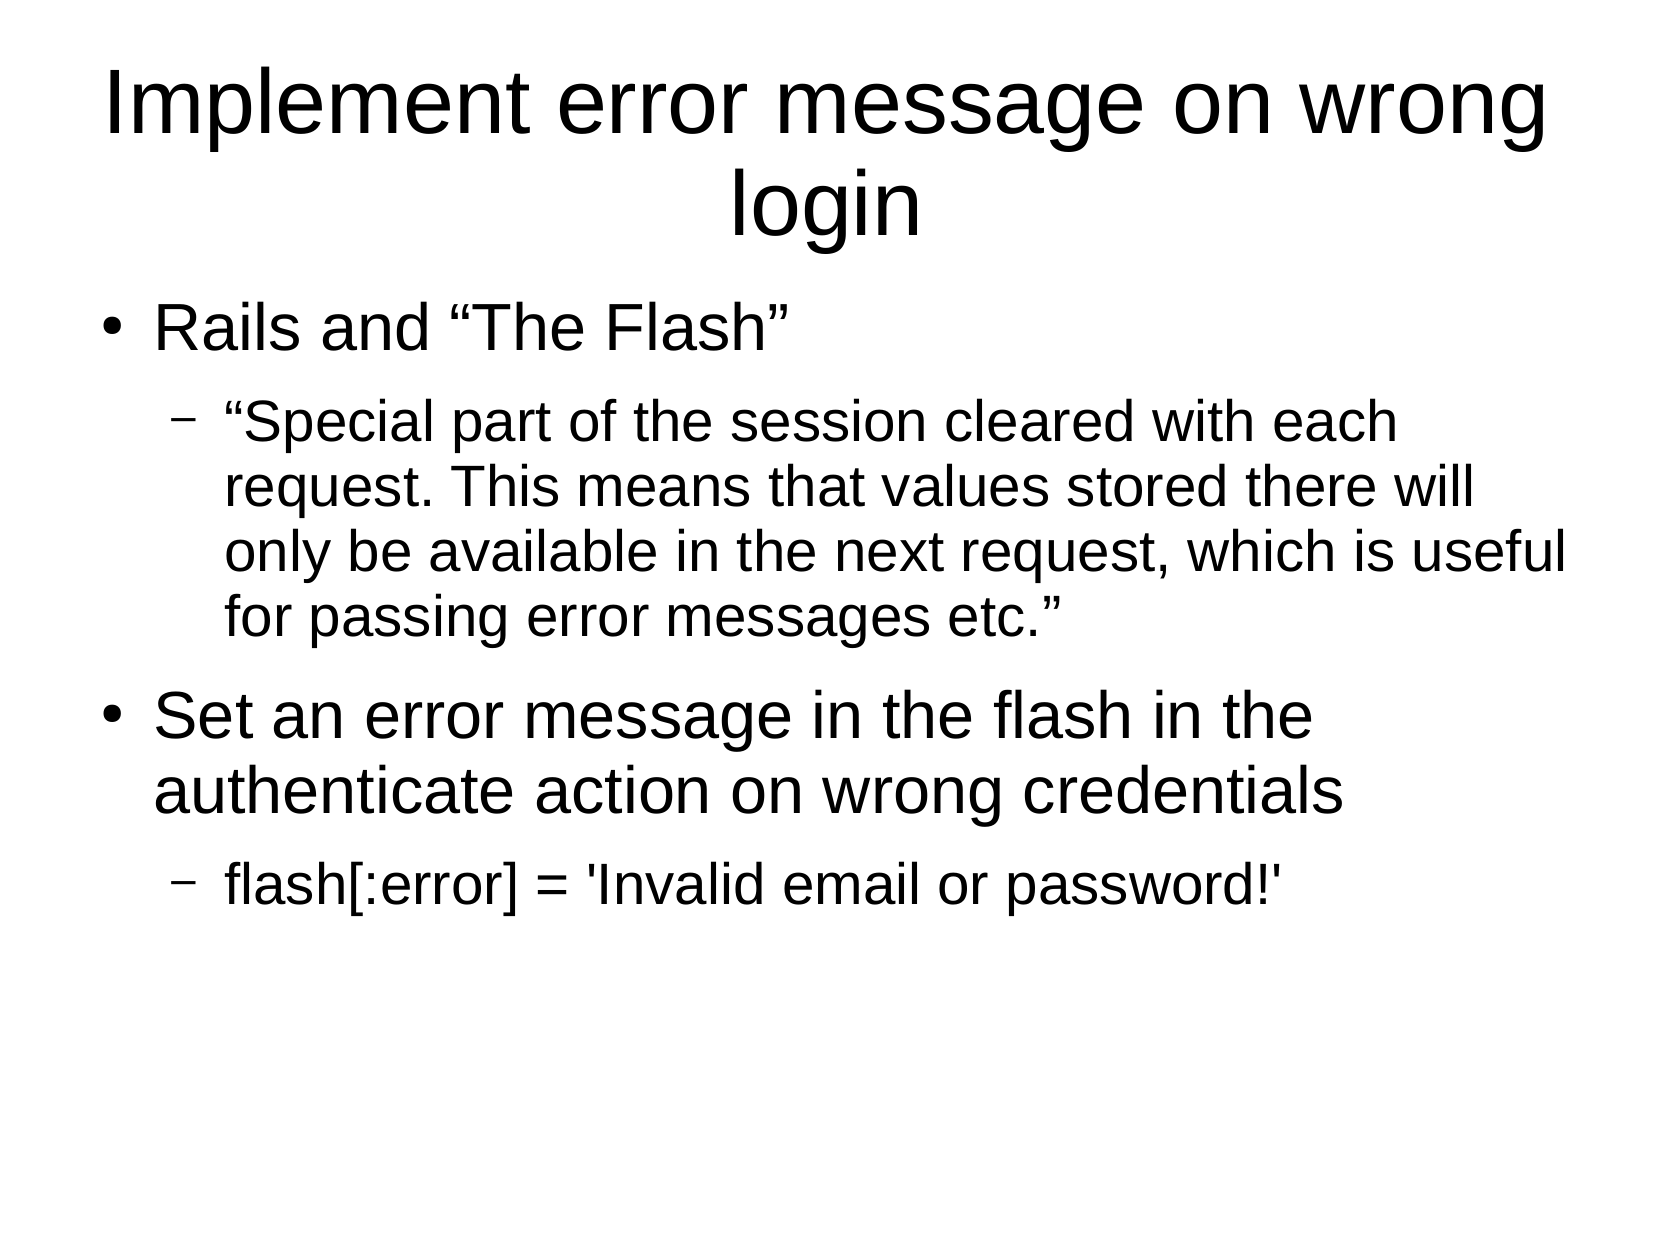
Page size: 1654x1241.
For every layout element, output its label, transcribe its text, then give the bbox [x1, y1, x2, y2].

title Implement error message on wrong login [82, 49, 1571, 257]
list Rails and “The Flash” “Special part of the session cleared with each request. This means that values stored there will only be available in the next request, which is useful for passing error messages etc.” Set an error message in the flash in the authenticate action on wrong credentials flash[:error] = 'Invalid email or password!' [82, 290, 1571, 1010]
